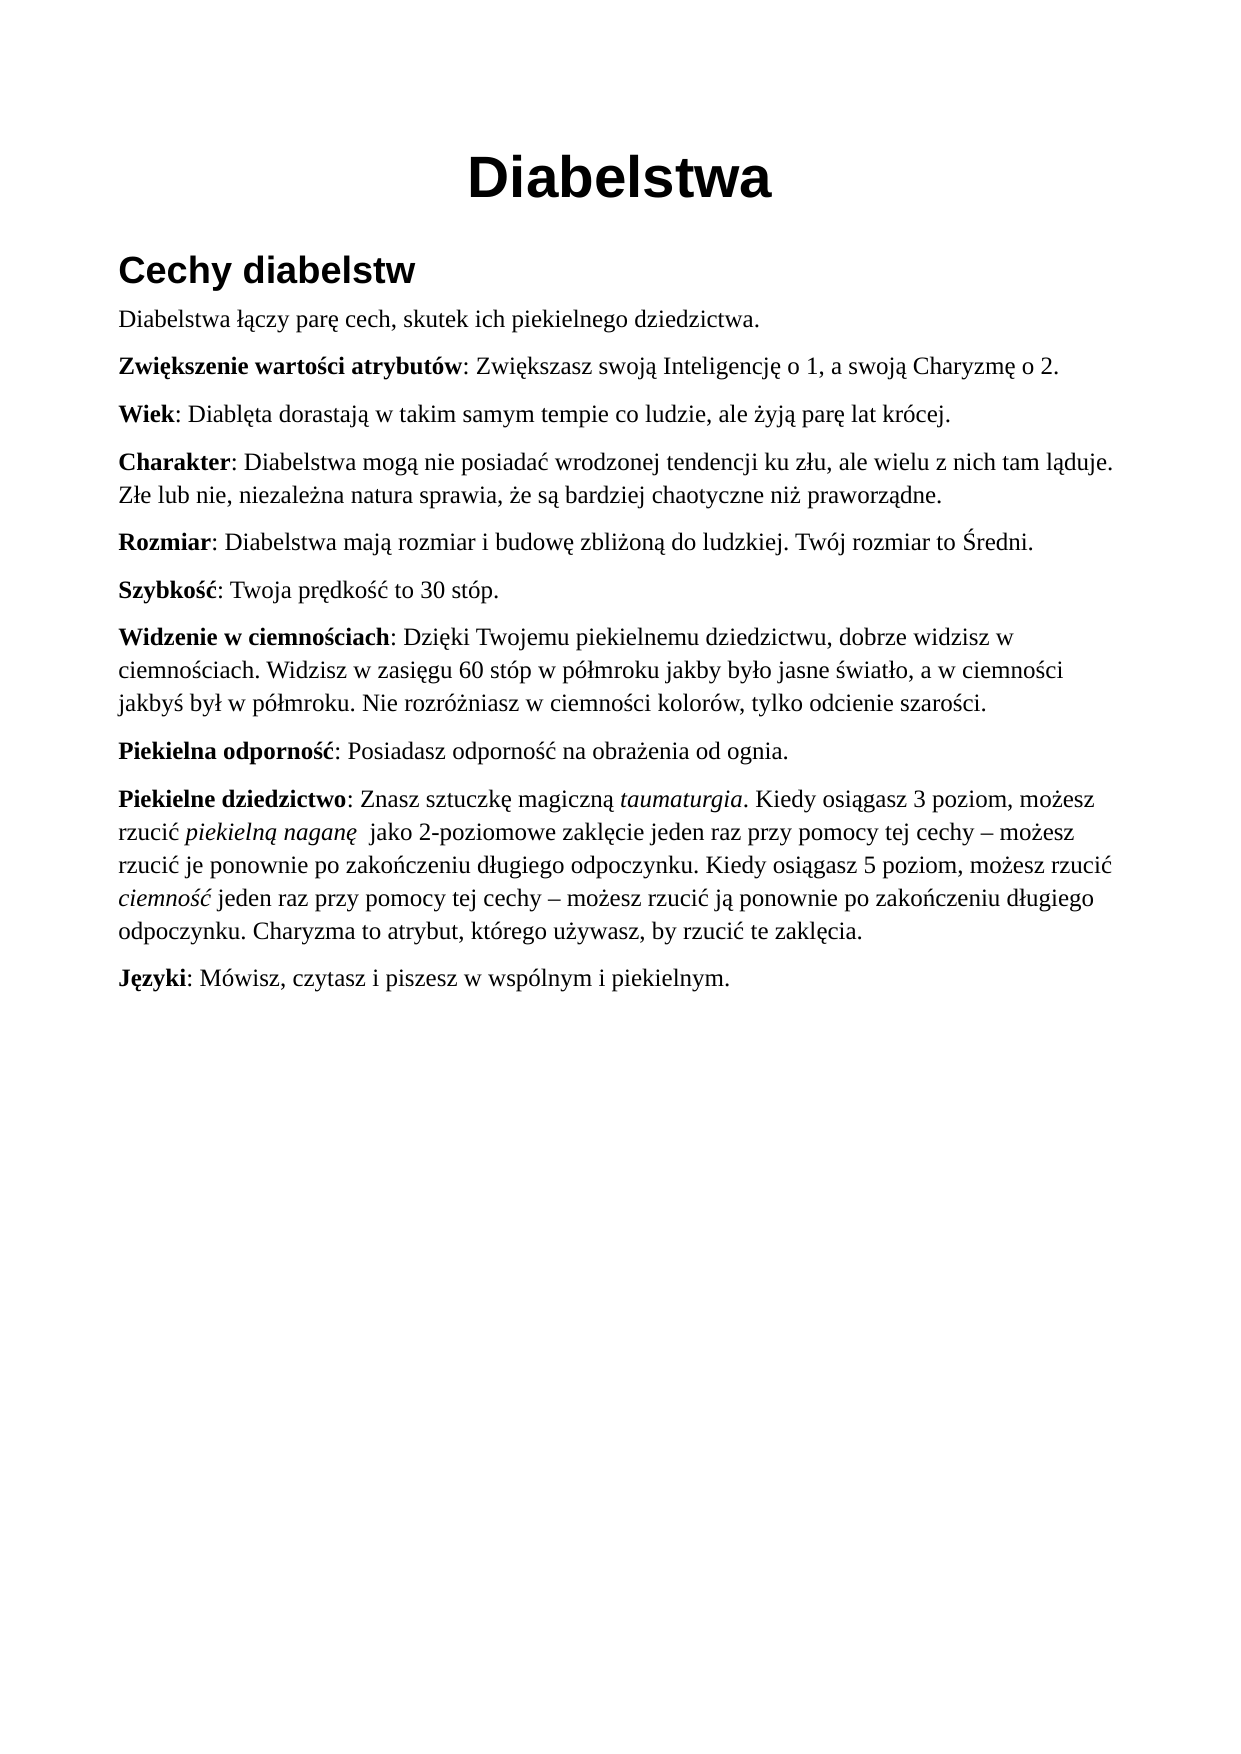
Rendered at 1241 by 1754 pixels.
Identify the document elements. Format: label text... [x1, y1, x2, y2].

subtitle Cechy diabelstw [118, 248, 1122, 291]
text Piekielna odporność: Posiadasz odporność na obrażenia od ognia. [118, 736, 1122, 765]
text Diabelstwa łączy parę cech, skutek ich piekielnego dziedzictwa. [118, 304, 1122, 333]
text Języki: Mówisz, czytasz i piszesz w wspólnym i piekielnym. [118, 963, 1122, 992]
text Rozmiar: Diabelstwa mają rozmiar i budowę zbliżoną do ludzkiej. Twój rozmiar to Średni. [118, 527, 1122, 556]
title Diabelstwa [118, 143, 1122, 210]
text Szybkość: Twoja prędkość to 30 stóp. [118, 575, 1122, 604]
text Zwiększenie wartości atrybutów: Zwiększasz swoją Inteligencję o 1, a swoją Charyzmę o 2. [118, 351, 1122, 380]
text Widzenie w ciemnościach: Dzięki Twojemu piekielnemu dziedzictwu, dobrze widzisz w ciemnościach. Widzisz w zasięgu 60 stóp w półmroku jakby było jasne światło, a w ciemności jakbyś był w półmroku. Nie rozróżniasz w ciemności kolorów, tylko odcienie szarości. [118, 622, 1122, 717]
text Charakter: Diabelstwa mogą nie posiadać wrodzonej tendencji ku złu, ale wielu z nich tam ląduje. Złe lub nie, niezależna natura sprawia, że są bardziej chaotyczne niż praworządne. [118, 447, 1122, 508]
text Wiek: Diablęta dorastają w takim samym tempie co ludzie, ale żyją parę lat krócej. [118, 399, 1122, 428]
text Piekielne dziedzictwo: Znasz sztuczkę magiczną taumaturgia. Kiedy osiągasz 3 poziom, możesz rzucić piekielną naganę jako 2-poziomowe zaklęcie jeden raz przy pomocy tej cechy – możesz rzucić je ponownie po zakończeniu długiego odpoczynku. Kiedy osiągasz 5 poziom, możesz rzucić ciemność jeden raz przy pomocy tej cechy – możesz rzucić ją ponownie po zakończeniu długiego odpoczynku. Charyzma to atrybut, którego używasz, by rzucić te zaklęcia. [118, 784, 1122, 944]
